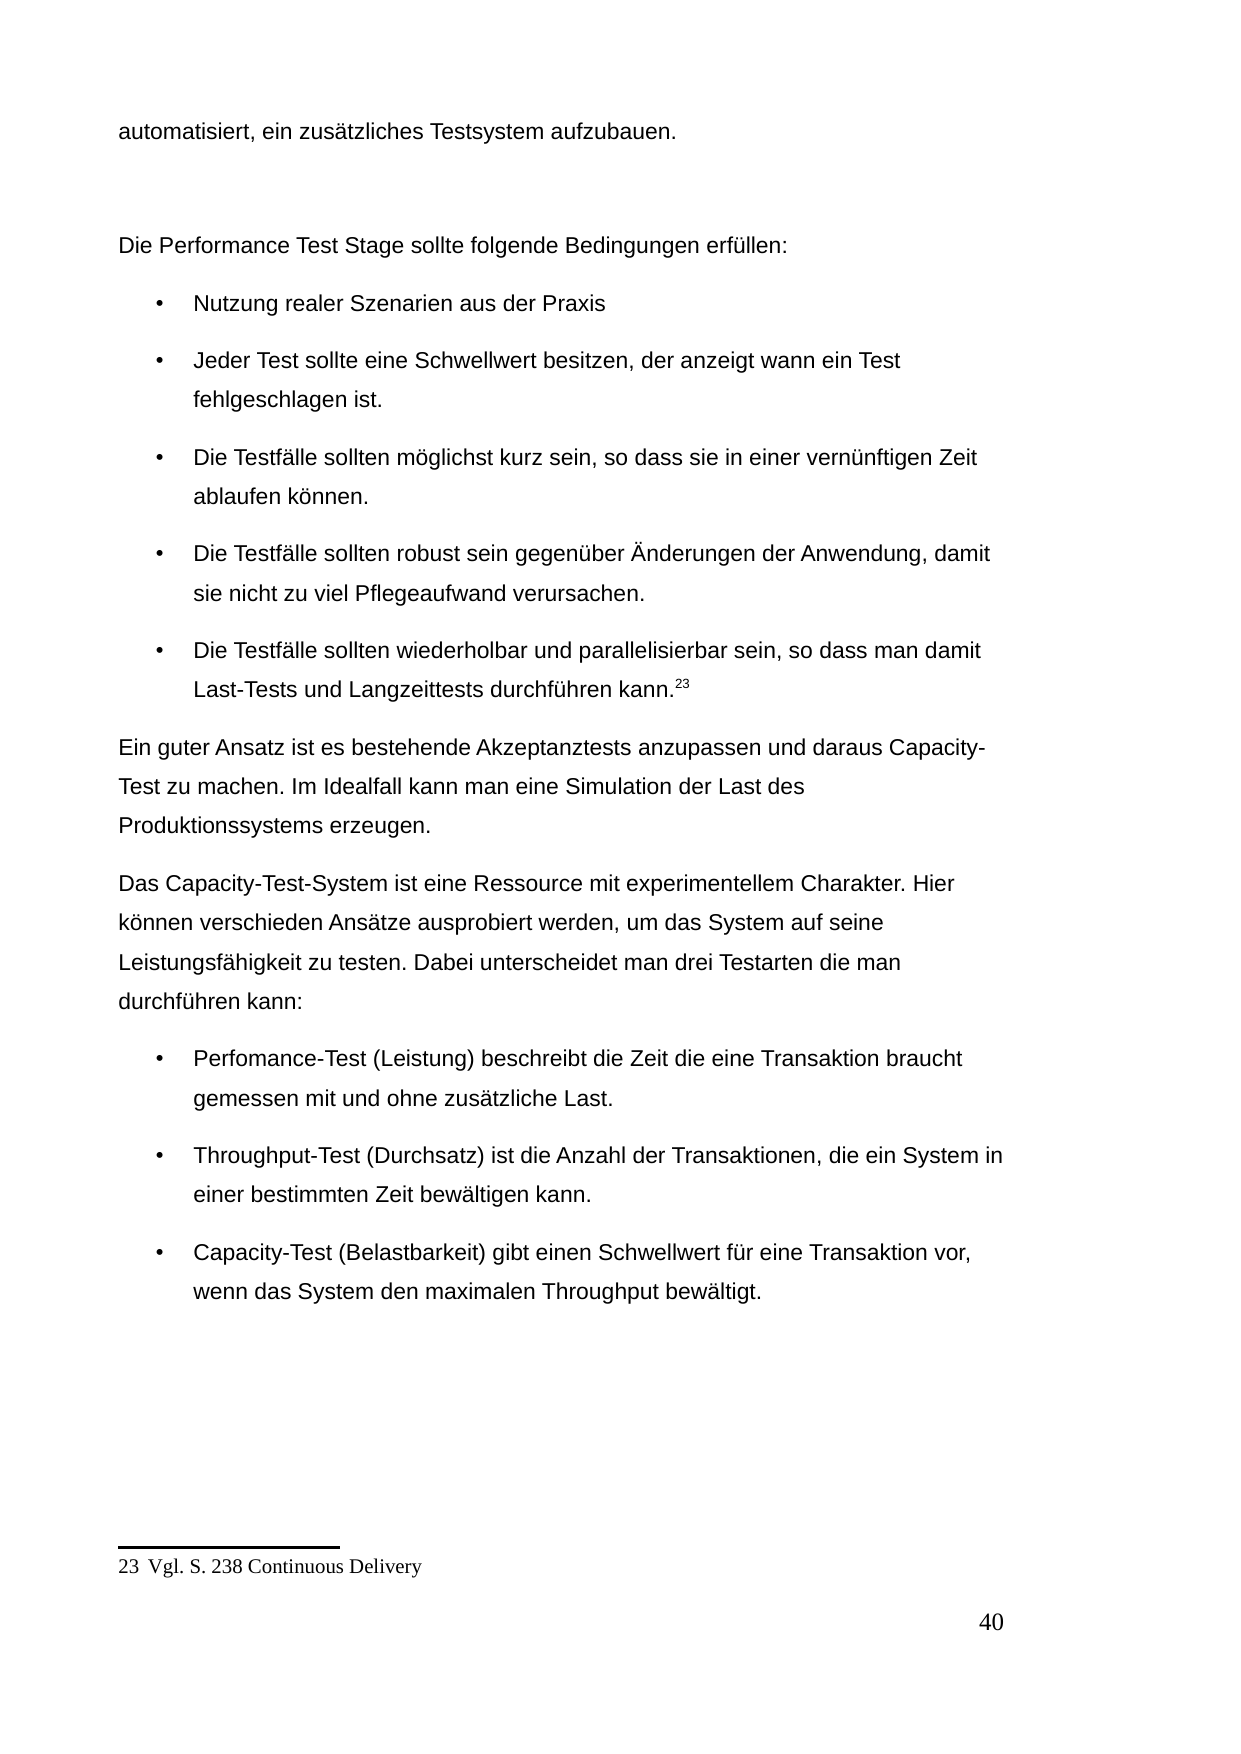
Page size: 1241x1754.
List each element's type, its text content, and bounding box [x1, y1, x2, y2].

list Capacity-Test (Belastbarkeit) gibt einen Schwellwert für eine Transaktion vor, wenn das System den maximalen Throughput bewältigt. [156, 1239, 1004, 1304]
list Throughput-Test (Durchsatz) ist die Anzahl der Transaktionen, die ein System in einer bestimmten Zeit bewältigen kann. [156, 1142, 1004, 1208]
list Nutzung realer Szenarien aus der Praxis [156, 290, 1004, 316]
text Ein guter Ansatz ist es bestehende Akzeptanztests anzupassen und daraus Capacity-Test zu machen. Im Idealfall kann man eine Simulation der Last des Produktionssystems erzeugen. [118, 733, 1004, 839]
text Die Performance Test Stage sollte folgende Bedingungen erfüllen: [118, 232, 1004, 259]
text automatisiert, ein zusätzliches Testsystem aufzubauen. [118, 118, 1004, 144]
text Das Capacity-Test-System ist eine Ressource mit experimentellem Charakter. Hier können verschieden Ansätze ausprobiert werden, um das System auf seine Leistungsfähigkeit zu testen. Dabei unterscheidet man drei Testarten die man durchführen kann: [118, 870, 1004, 1014]
list Die Testfälle sollten möglichst kurz sein, so dass sie in einer vernünftigen Zeit ablaufen können. [156, 443, 1004, 509]
list Perfomance-Test (Leistung) beschreibt die Zeit die eine Transaktion braucht gemessen mit und ohne zusätzliche Last. [156, 1045, 1004, 1111]
list Vgl. S. 238 Continuous Delivery [118, 1553, 1004, 1578]
list Die Testfälle sollten wiederholbar und parallelisierbar sein, so dass man damit Last-Tests und Langzeittests durchführen kann. [156, 637, 1004, 703]
list Jeder Test sollte eine Schwellwert besitzen, der anzeigt wann ein Test fehlgeschlagen ist. [156, 347, 1004, 413]
list Die Testfälle sollten robust sein gegenüber Änderungen der Anwendung, damit sie nicht zu viel Pflegeaufwand verursachen. [156, 540, 1004, 606]
